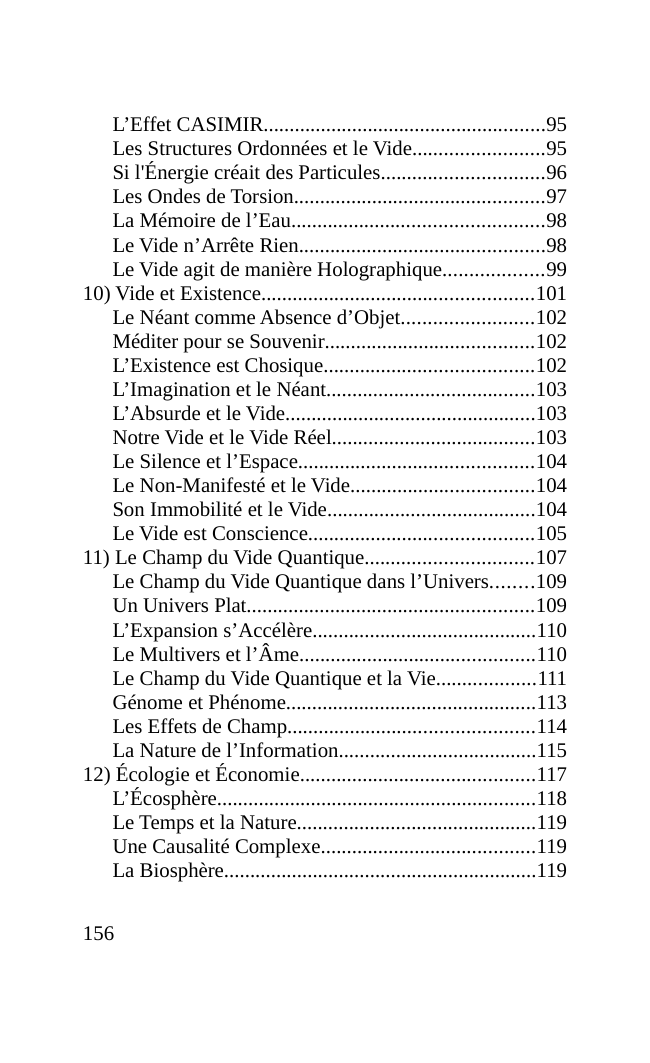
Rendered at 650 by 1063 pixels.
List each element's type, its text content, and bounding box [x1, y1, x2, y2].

text Le Champ du Vide Quantique dans l’Univers 109 [112, 569, 567, 593]
text 12) Écologie et Économie 117 [83, 762, 567, 786]
text Si l'Énergie créait des Particules 96 [112, 160, 567, 184]
text Le Vide agit de manière Holographique 99 [112, 257, 567, 281]
text Les Effets de Champ 114 [112, 714, 567, 738]
text Un Univers Plat 109 [112, 593, 567, 617]
text La Mémoire de l’Eau 98 [112, 208, 567, 232]
text 11) Le Champ du Vide Quantique 107 [83, 545, 567, 569]
text L’Effet CASIMIR 95 [112, 112, 567, 136]
text Une Causalité Complexe 119 [112, 834, 567, 858]
text Les Structures Ordonnées et le Vide 95 [112, 136, 567, 160]
text Le Champ du Vide Quantique et la Vie 111 [112, 666, 567, 690]
text La Nature de l’Information 115 [112, 738, 567, 762]
text Le Vide est Conscience 105 [112, 521, 567, 545]
text Notre Vide et le Vide Réel 103 [112, 425, 567, 449]
text Le Néant comme Absence d’Objet 102 [112, 305, 567, 329]
text L’Imagination et le Néant 103 [112, 377, 567, 401]
text Son Immobilité et le Vide 104 [112, 497, 567, 521]
text Le Non-Manifesté et le Vide 104 [112, 473, 567, 497]
text 10) Vide et Existence 101 [83, 281, 567, 305]
text L’Écosphère 118 [112, 786, 567, 810]
text Le Silence et l’Espace 104 [112, 449, 567, 473]
text Le Temps et la Nature 119 [112, 810, 567, 834]
text L’Existence est Chosique 102 [112, 353, 567, 377]
text Les Ondes de Torsion 97 [112, 184, 567, 208]
text L’Expansion s’Accélère 110 [112, 617, 567, 642]
text Le Vide n’Arrête Rien 98 [112, 232, 567, 257]
text Génome et Phénome 113 [112, 690, 567, 714]
text Méditer pour se Souvenir 102 [112, 329, 567, 353]
text Le Multivers et l’Âme 110 [112, 642, 567, 666]
text La Biosphère 119 [112, 858, 567, 882]
text L’Absurde et le Vide 103 [112, 401, 567, 425]
